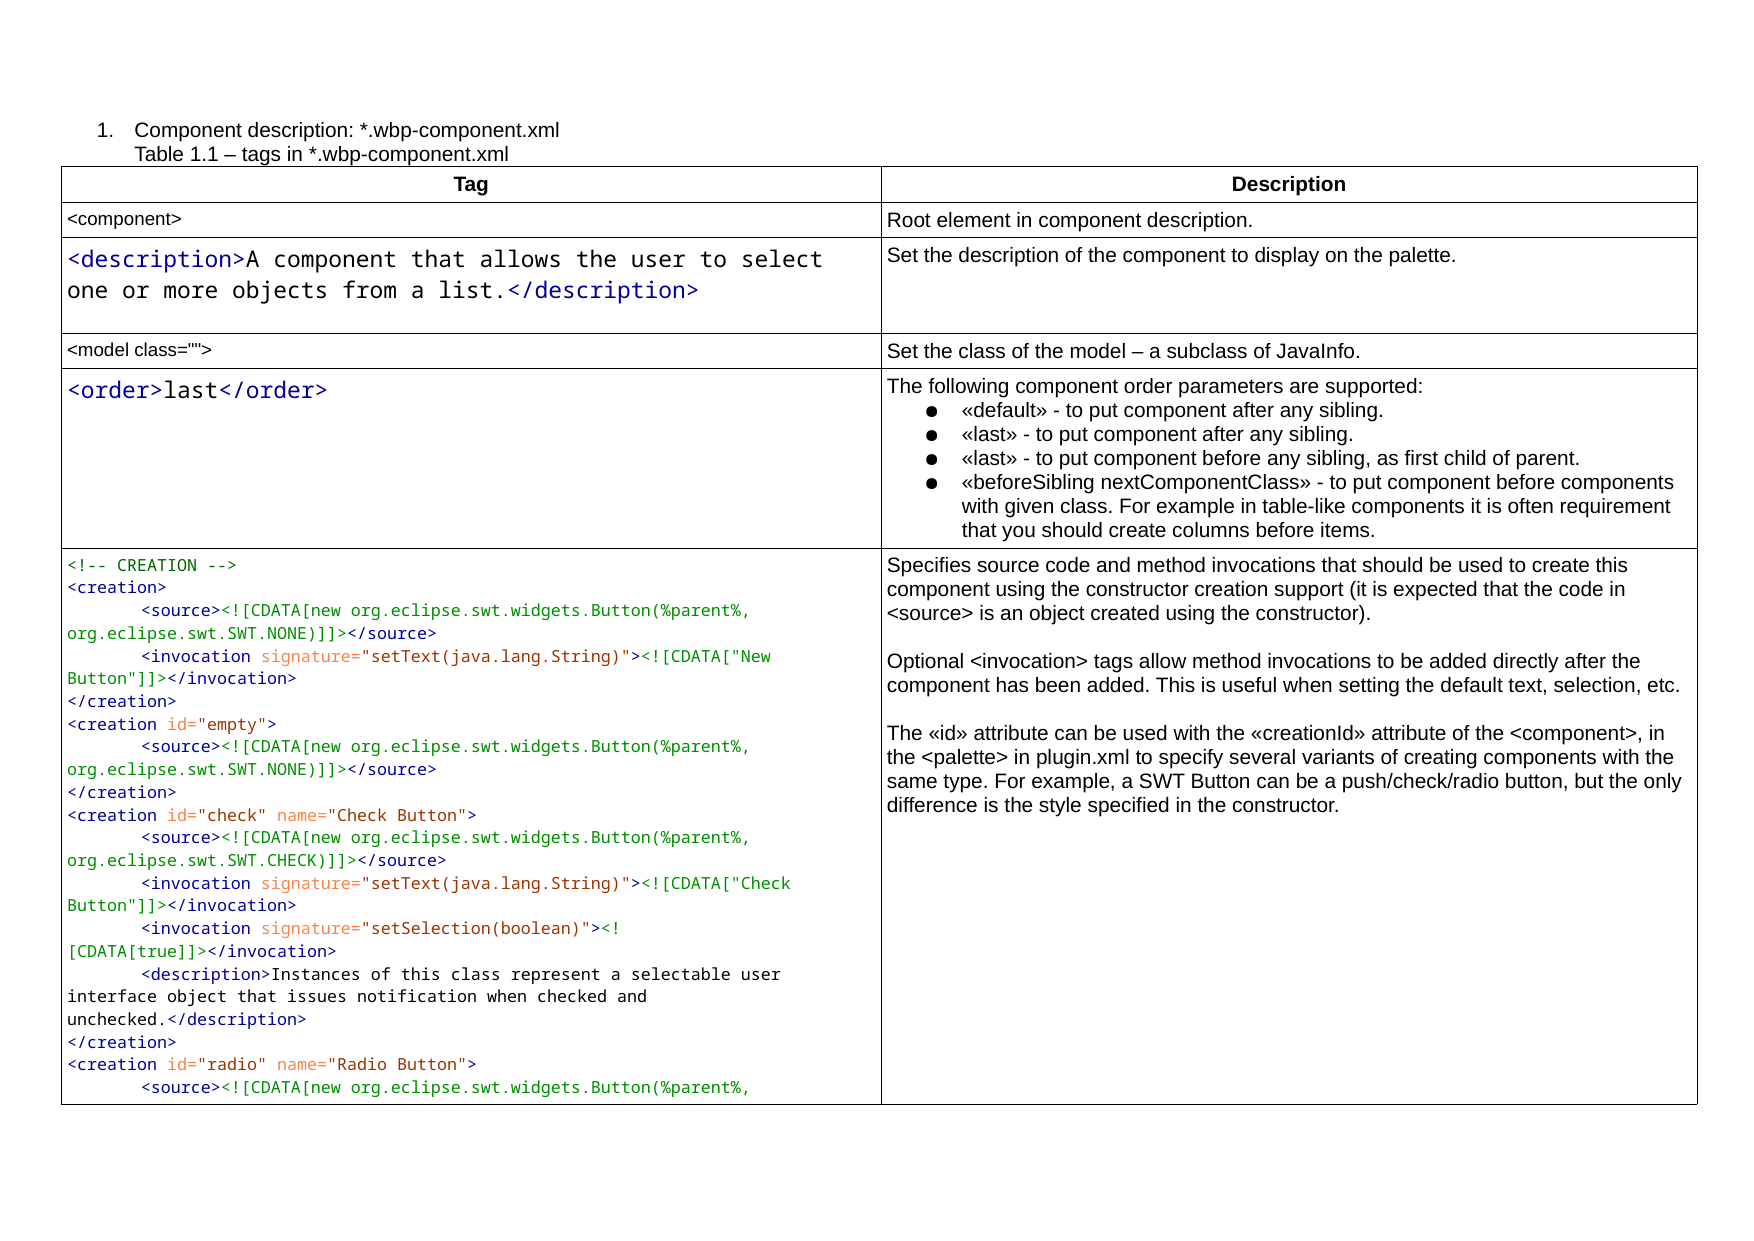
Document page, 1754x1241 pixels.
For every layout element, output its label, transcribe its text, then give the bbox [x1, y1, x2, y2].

table_cell The following component order parameters are supported: «default» - to put component after any sibling. «last» - to put component after any sibling. «last» - to put component before any sibling, as first child of parent. «beforeSibling nextComponentClass» - to put component before components with given class. For example in table-like components it is often requirement that you should create columns before items. [882, 369, 1697, 547]
text Table 1.1 – tags in *.wbp-component.xml [134, 142, 1695, 166]
table_cell Specifies source code and method invocations that should be used to create this component using the constructor creation support (it is expected that the code in <source> is an object created using the constructor). Optional <invocation> tags allow method invocations to be added directly after the component has been added. This is useful when setting the default text, selection, etc. The «id» attribute can be used with the «creationId» attribute of the <component>, in the <palette> in plugin.xml to specify several variants of creating components with the same type. For example, a SWT Button can be a push/check/radio button, but the only difference is the style specified in the constructor. [882, 549, 1697, 1104]
table_header Description [882, 167, 1697, 202]
table_cell Set the class of the model – a subclass of JavaInfo. [882, 334, 1697, 368]
list Component description: *.wbp-component.xml [97, 118, 1695, 142]
table_header Tag [62, 167, 881, 202]
table_cell <model class=""> [62, 334, 881, 368]
table_cell Set the description of the component to display on the palette. [882, 238, 1697, 333]
table_cell <order>last</order> [62, 369, 881, 547]
table_cell <description>A component that allows the user to select one or more objects from a list.</description> [62, 238, 881, 333]
table_cell <component> [62, 203, 881, 237]
table_cell <!-- CREATION --> <creation> <source><![CDATA[new org.eclipse.swt.widgets.Button(%parent%, org.eclipse.swt.SWT.NONE)]]></source> <invocation signature="setText(java.lang.String)"><![CDATA["New Button"]]></invocation> </creation> <creation id="empty"> <source><![CDATA[new org.eclipse.swt.widgets.Button(%parent%, org.eclipse.swt.SWT.NONE)]]></source> </creation> <creation id="check" name="Check Button"> <source><![CDATA[new org.eclipse.swt.widgets.Button(%parent%, org.eclipse.swt.SWT.CHECK)]]></source> <invocation signature="setText(java.lang.String)"><![CDATA["Check Button"]]></invocation> <invocation signature="setSelection(boolean)"><![CDATA[true]]></invocation> <description>Instances of this class represent a selectable user interface object that issues notification when checked and unchecked.</description> </creation> <creation id="radio" name="Radio Button"> <source><![CDATA[new org.eclipse.swt.widgets.Button(%parent%, [62, 549, 881, 1104]
table_cell Root element in component description. [882, 203, 1697, 237]
